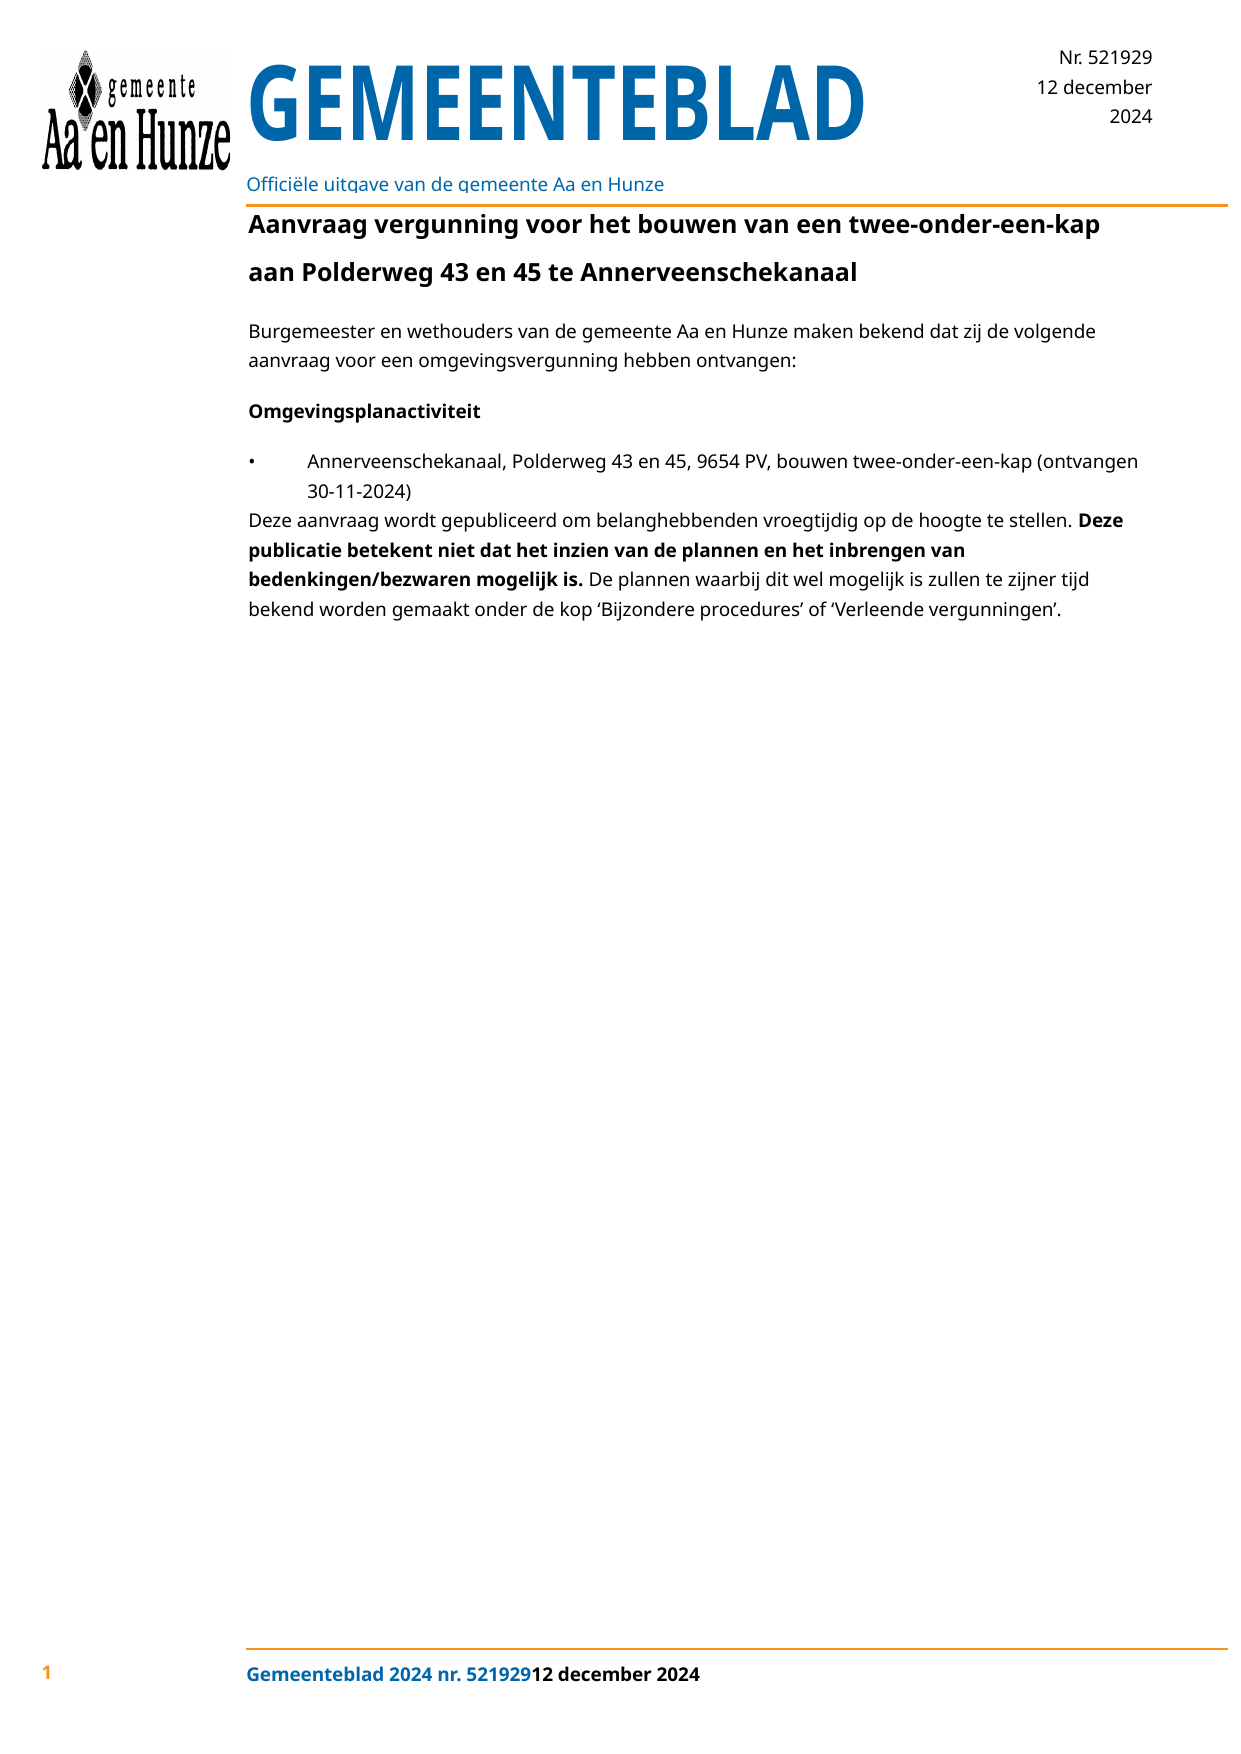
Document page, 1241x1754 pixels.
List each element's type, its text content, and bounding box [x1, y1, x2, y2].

text Burgemeester en wethouders van de gemeente Aa en Hunze maken bekend dat zij de volgende aanvraag voor een omgevingsvergunning hebben ontvangen: [248, 318, 1152, 373]
picture [41, 47, 231, 172]
text Deze aanvraag wordt gepubliceerd om belanghebbenden vroegtijdig op de hoogte te stellen. Deze publicatie betekent niet dat het inzien van de plannen en het inbrengen van bedenkingen/bezwaren mogelijk is. De plannen waarbij dit wel mogelijk is zullen te zijner tijd bekend worden gemaakt onder de kop ‘Bijzondere procedures’ of ‘Verleende vergunningen’. [248, 507, 1152, 622]
list Annerveenschekanaal, Polderweg 43 en 45, 9654 PV, bouwen twee-onder-een-kap (ontvangen 30-11-2024) [248, 448, 1152, 504]
text Omgevingsplanactiviteit [248, 398, 1152, 424]
text Aanvraag vergunning voor het bouwen van een twee-onder-een-kap aan Polderweg 43 en 45 te Annerveenschekanaal [248, 207, 1152, 288]
